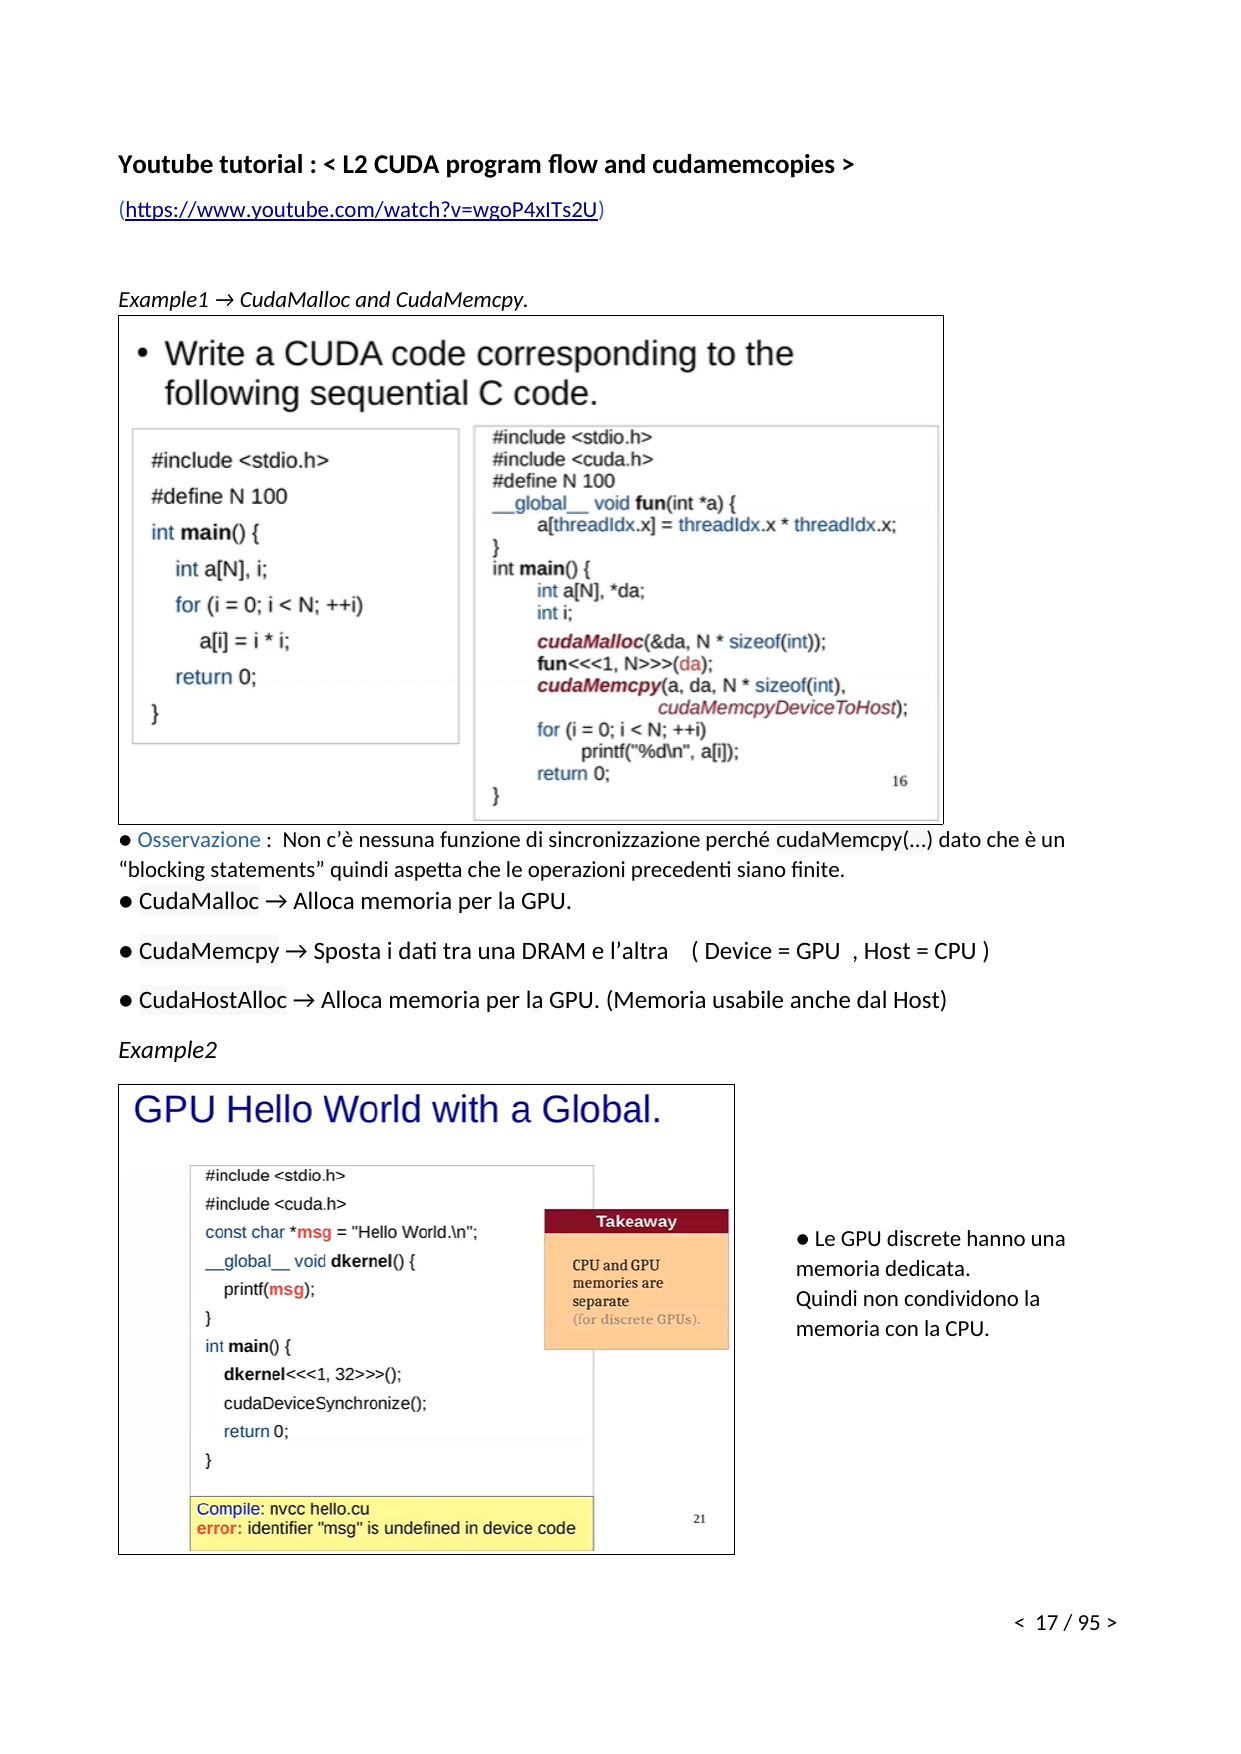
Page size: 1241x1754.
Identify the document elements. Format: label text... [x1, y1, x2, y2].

text ● CudaMalloc → Alloca memoria per la GPU. [118, 885, 1122, 916]
picture [121, 1086, 732, 1551]
text (https://www.youtube.com/watch?v=wgoP4xITs2U) [118, 195, 1122, 223]
text ● CudaHostAlloc → Alloca memoria per la GPU. (Memoria usabile anche dal Host) [118, 984, 1122, 1015]
text ● Osservazione : Non c’è nessuna funzione di sincronizzazione perché cudaMemcpy(...) dato che è un “blocking statements” quindi aspetta che le operazioni precedenti siano finite. [118, 826, 1122, 883]
text Example2 [118, 1034, 1122, 1065]
picture [121, 318, 941, 821]
subtitle Youtube tutorial : < L2 CUDA program flow and cudamemcopies > [118, 148, 1122, 181]
text Example1 → CudaMalloc and CudaMemcpy. [118, 285, 1122, 313]
text ● CudaMemcpy → Sposta i dati tra una DRAM e l’altra ( Device = GPU , Host = CPU ) [118, 935, 1122, 966]
